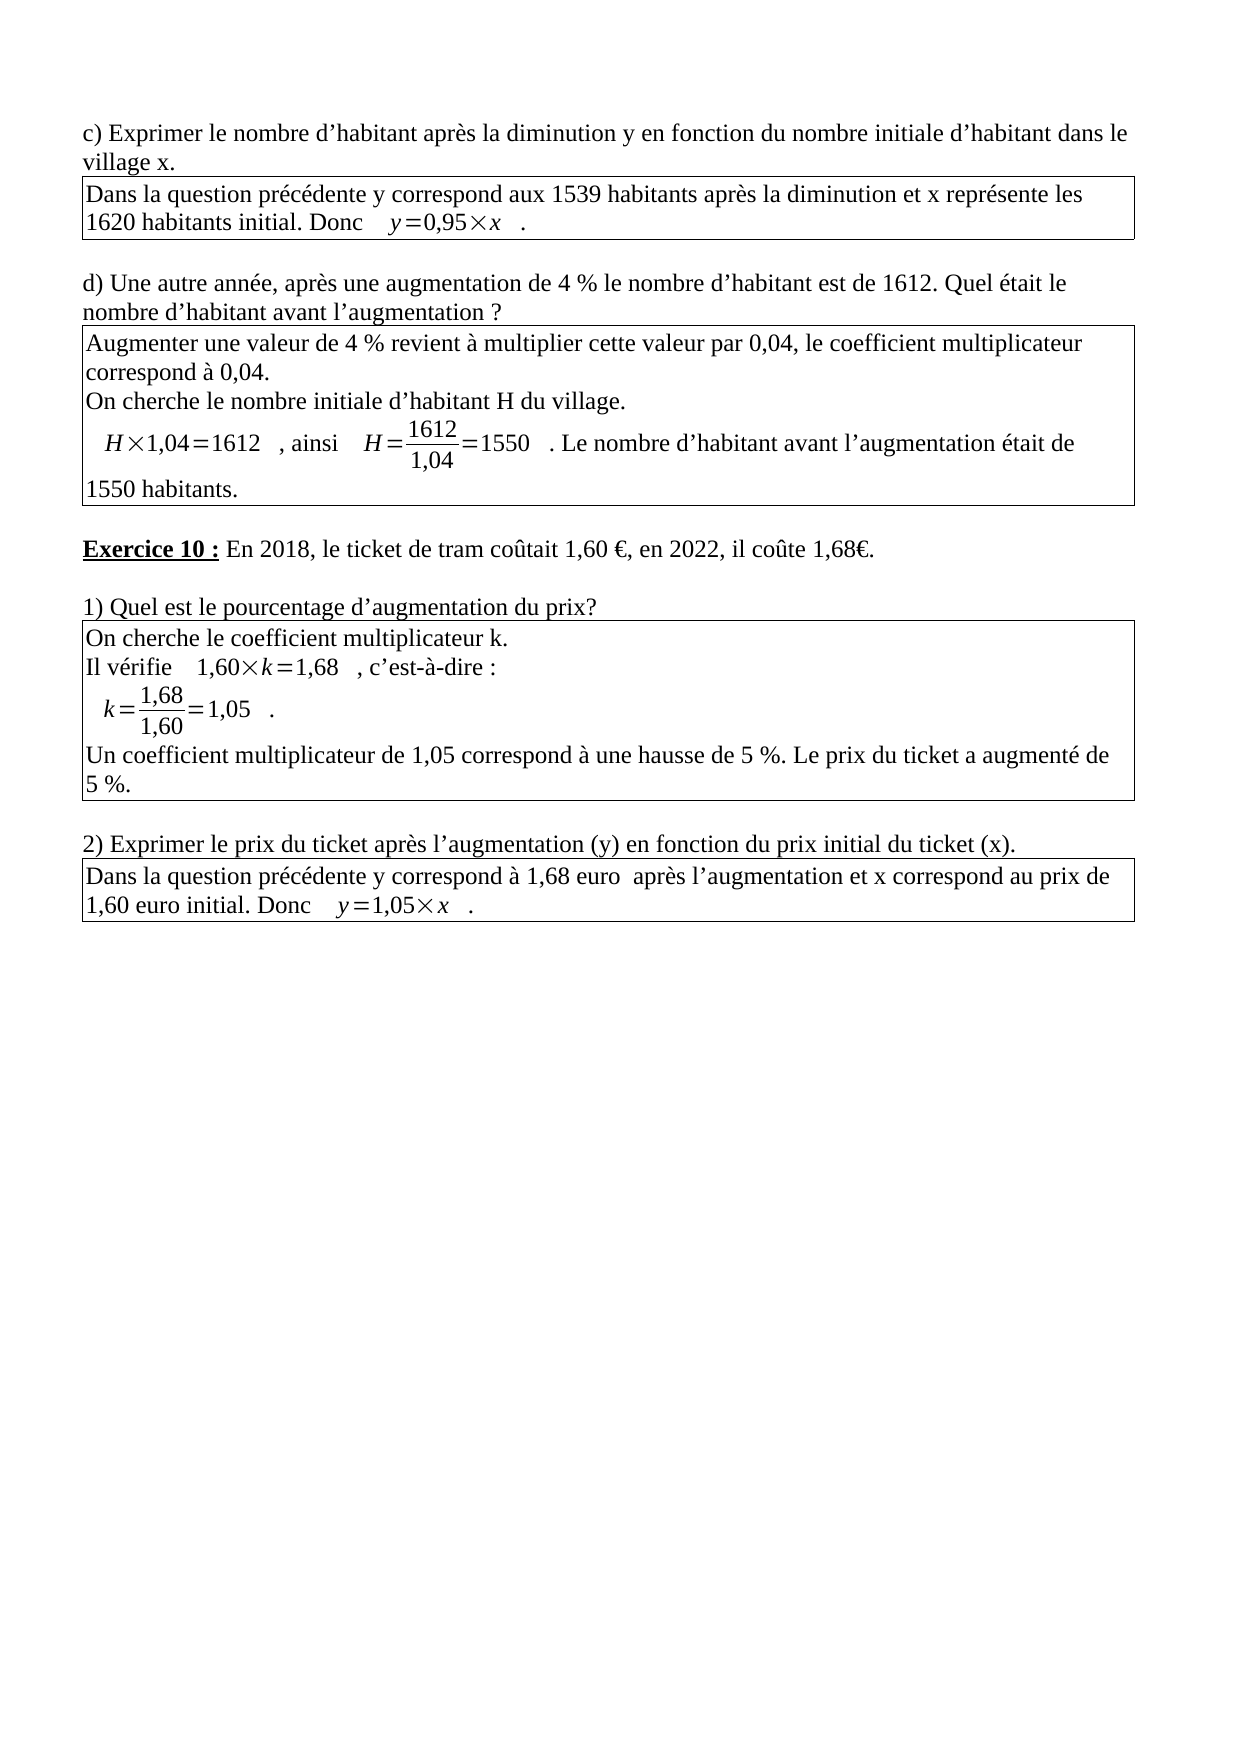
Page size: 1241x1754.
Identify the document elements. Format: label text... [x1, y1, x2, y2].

text c) Exprimer le nombre d’habitant après la diminution y en fonction du nombre initiale d’habitant dans le village x. [82, 118, 1134, 176]
table_header Dans la question précédente y correspond aux 1539 habitants après la diminution et x représente les 1620 habitants initial. Donc . [83, 177, 1134, 239]
table_header Dans la question précédente y correspond à 1,68 euro après l’augmentation et x correspond au prix de 1,60 euro initial. Donc . [83, 859, 1134, 921]
table_header On cherche le coefficient multiplicateur k. Il vérifie , c’est-à-dire : . Un coefficient multiplicateur de 1,05 correspond à une hausse de 5 %. Le prix du ticket a augmenté de 5 %. [83, 621, 1134, 800]
text Exercice 10 : En 2018, le ticket de tram coûtait 1,60 €, en 2022, il coûte 1,68€. [82, 534, 1134, 563]
text d) Une autre année, après une augmentation de 4 % le nombre d’habitant est de 1612. Quel était le nombre d’habitant avant l’augmentation ? [82, 268, 1134, 325]
text 2) Exprimer le prix du ticket après l’augmentation (y) en fonction du prix initial du ticket (x). [82, 829, 1134, 858]
table_header Augmenter une valeur de 4 % revient à multiplier cette valeur par 0,04, le coefficient multiplicateur correspond à 0,04. On cherche le nombre initiale d’habitant H du village. , ainsi . Le nombre d’habitant avant l’augmentation était de 1550 habitants. [83, 326, 1134, 505]
text 1) Quel est le pourcentage d’augmentation du prix? [82, 592, 1134, 620]
